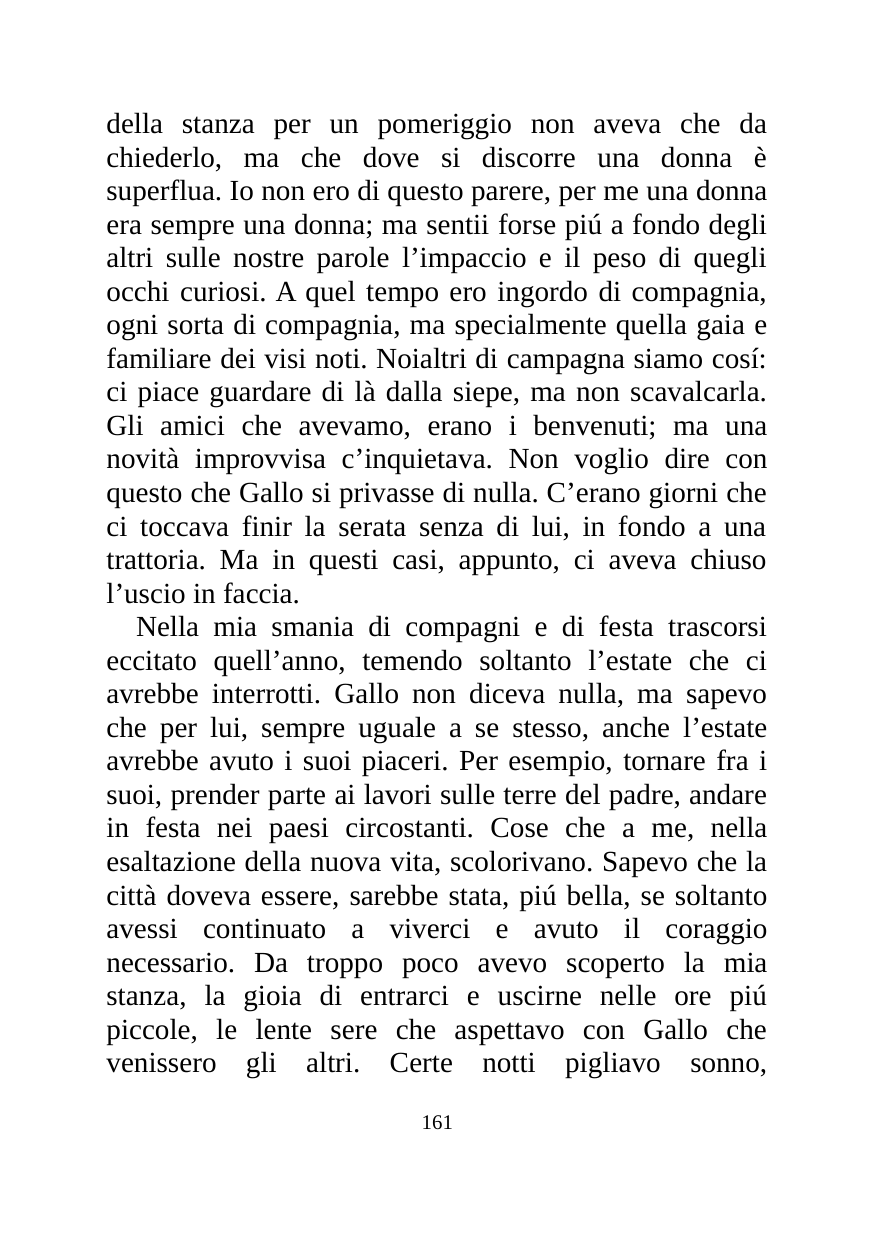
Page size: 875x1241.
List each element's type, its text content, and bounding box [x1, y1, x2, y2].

text Nella mia smania di compagni e di festa trascorsi eccitato quell’anno, temendo soltanto l’estate che ci avrebbe interrotti. Gallo non diceva nulla, ma sapevo che per lui, sempre uguale a se stesso, anche l’estate avrebbe avuto i suoi piaceri. Per esempio, tornare fra i suoi, prender parte ai lavori sulle terre del padre, andare in festa nei paesi circostanti. Cose che a me, nella esaltazione della nuova vita, scolorivano. Sapevo che la città doveva essere, sarebbe stata, piú bella, se soltanto avessi continuato a viverci e avuto il coraggio necessario. Da troppo poco avevo scoperto la mia stanza, la gioia di entrarci e uscirne nelle ore piú piccole, le lente sere che aspettavo con Gallo che venissero gli altri. Certe notti pigliavo sonno, [106, 609, 768, 1079]
text della stanza per un pomeriggio non aveva che da chiederlo, ma che dove si discorre una donna è superflua. Io non ero di questo parere, per me una donna era sempre una donna; ma sentii forse piú a fondo degli altri sulle nostre parole l’impaccio e il peso di quegli occhi curiosi. A quel tempo ero ingordo di compagnia, ogni sorta di compagnia, ma specialmente quella gaia e familiare dei visi noti. Noialtri di campagna siamo cosí: ci piace guardare di là dalla siepe, ma non scavalcarla. Gli amici che avevamo, erano i benvenuti; ma una novità improvvisa c’inquietava. Non voglio dire con questo che Gallo si privasse di nulla. C’erano giorni che ci toccava finir la serata senza di lui, in fondo a una trattoria. Ma in questi casi, appunto, ci aveva chiuso l’uscio in faccia. [106, 106, 768, 609]
